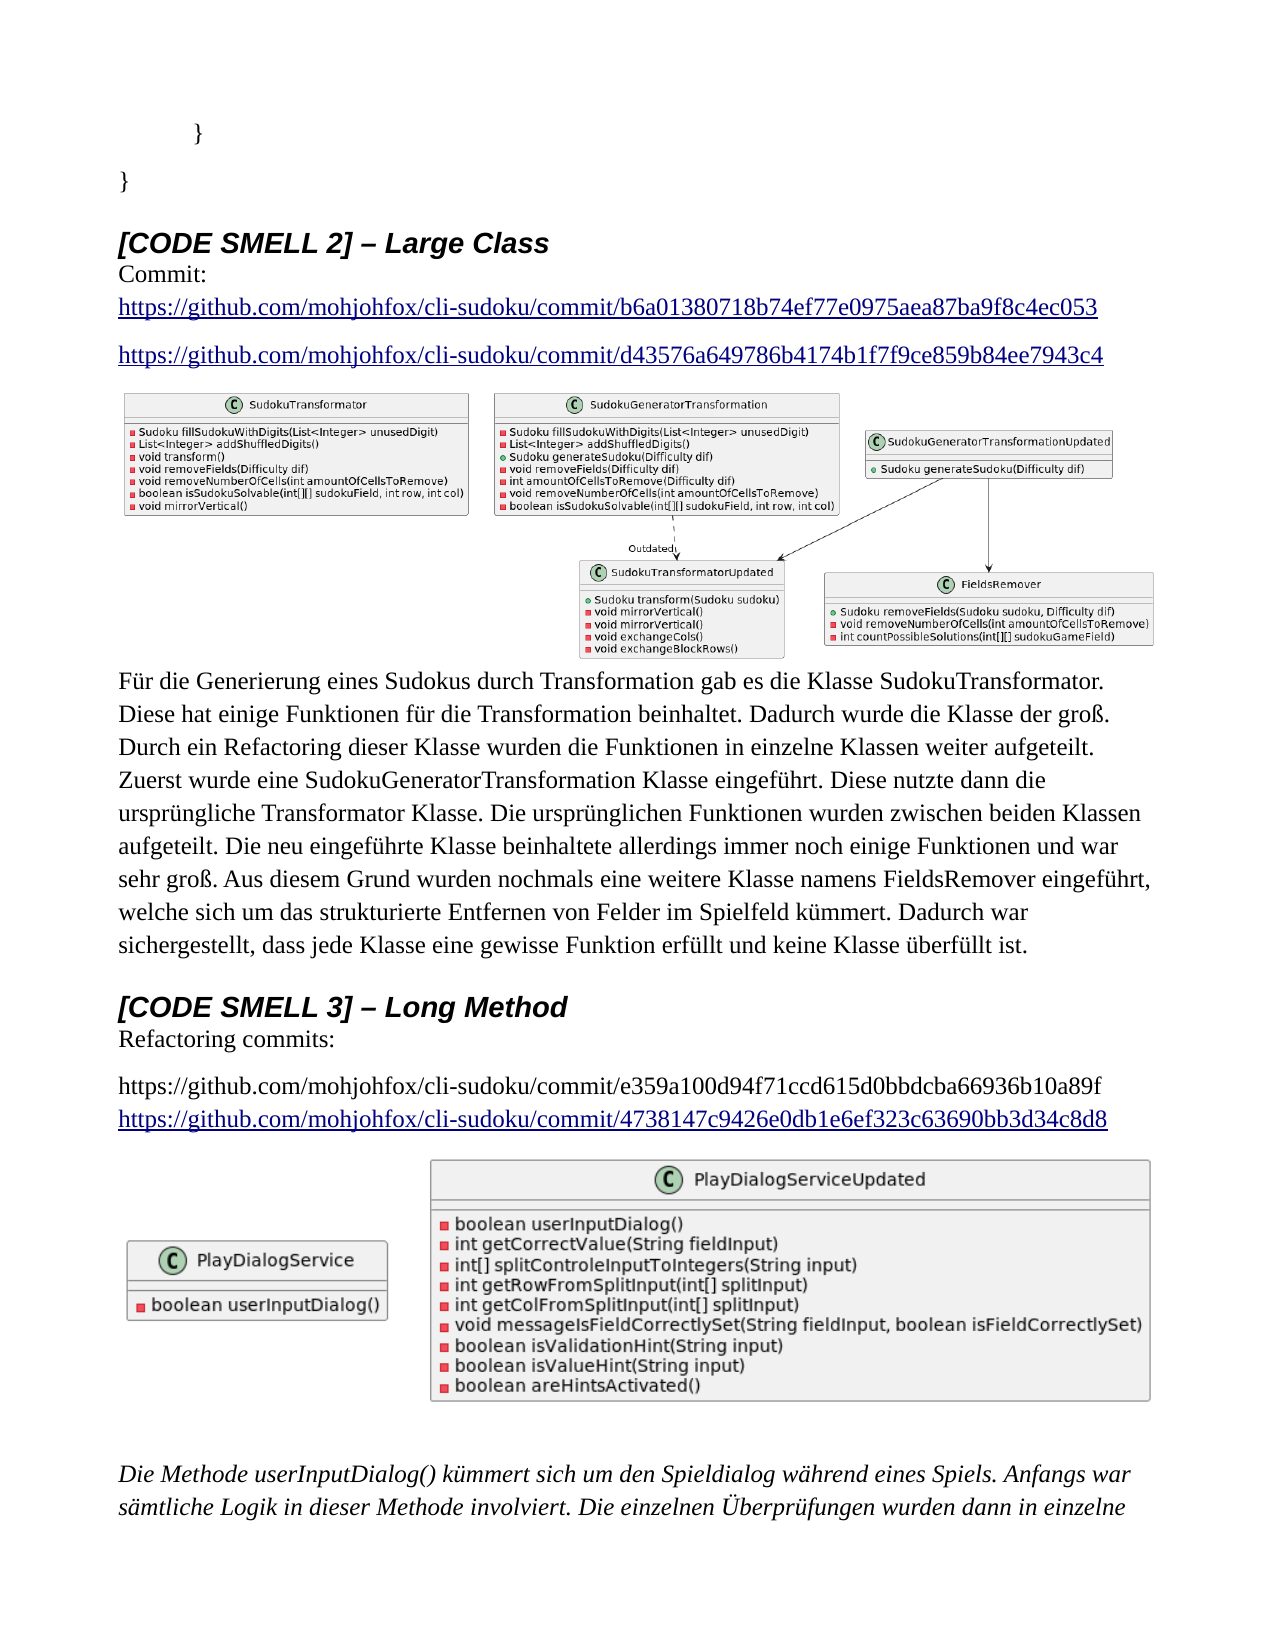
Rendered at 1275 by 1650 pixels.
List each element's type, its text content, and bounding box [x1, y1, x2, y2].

subtitle [CODE SMELL 3] – Long Method [118, 990, 1157, 1024]
text Commit: https://github.com/mohjohfox/cli-sudoku/commit/b6a01380718b74ef77e0975aea87ba9f8c4ec053 [118, 259, 1157, 321]
text Refactoring commits: [118, 1024, 1157, 1053]
text https://github.com/mohjohfox/cli-sudoku/commit/e359a100d94f71ccd615d0bbdcba66936b10a89f https://github.com/mohjohfox/cli-sudoku/commit/4738147c9426e0db1e6ef323c63690bb3d34c8d8 [118, 1071, 1157, 1133]
text } [118, 118, 1157, 147]
text Die Methode userInputDialog() kümmert sich um den Spieldialog während eines Spiels. Anfangs war sämtliche Logik in dieser Methode involviert. Die einzelnen Überprüfungen wurden dann in einzelne [118, 1459, 1157, 1521]
text } [118, 166, 1157, 194]
text https://github.com/mohjohfox/cli-sudoku/commit/d43576a649786b4174b1f7f9ce859b84ee7943c4 [118, 340, 1157, 369]
text Für die Generierung eines Sudokus durch Transformation gab es die Klasse SudokuTransformator. Diese hat einige Funktionen für die Transformation beinhaltet. Dadurch wurde die Klasse der groß. Durch ein Refactoring dieser Klasse wurden die Funktionen in einzelne Klassen weiter aufgeteilt. Zuerst wurde eine SudokuGeneratorTransformation Klasse eingeführt. Diese nutzte dann die ursprüngliche Transformator Klasse. Die ursprünglichen Funktionen wurden zwischen beiden Klassen aufgeteilt. Die neu eingeführte Klasse beinhaltete allerdings immer noch einige Funktionen und war sehr groß. Aus diesem Grund wurden nochmals eine weitere Klasse namens FieldsRemover eingeführt, welche sich um das strukturierte Entfernen von Felder im Spielfeld kümmert. Dadurch war sichergestellt, dass jede Klasse eine gewisse Funktion erfüllt und keine Klasse überfüllt ist. [118, 662, 1157, 959]
subtitle [CODE SMELL 2] – Large Class [118, 226, 1157, 259]
